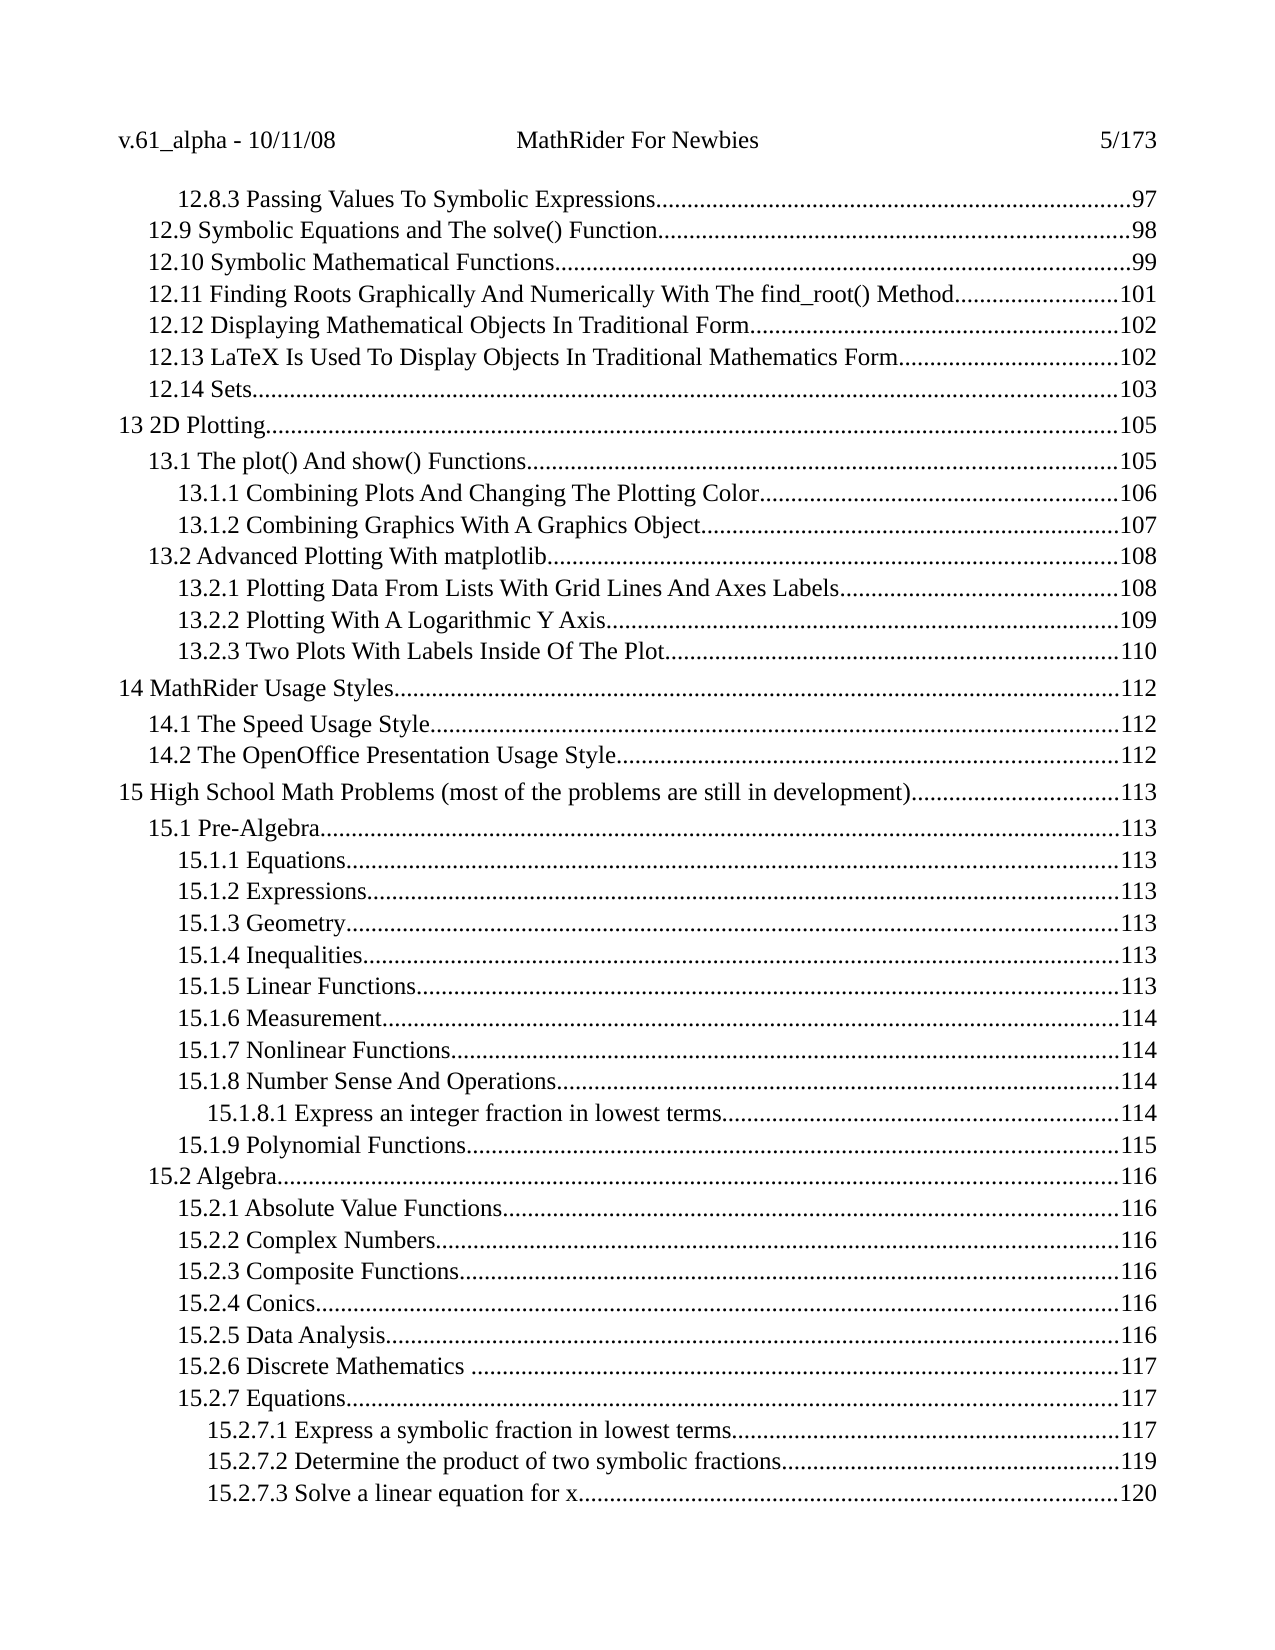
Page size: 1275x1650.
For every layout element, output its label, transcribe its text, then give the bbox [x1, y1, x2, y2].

text 12.13 LaTeX Is Used To Display Objects In Traditional Mathematics Form 102 [148, 342, 1157, 371]
text 12.9 Symbolic Equations and The solve() Function 98 [148, 216, 1157, 244]
text 15.1.6 Measurement 114 [177, 1003, 1157, 1032]
text 12.10 Symbolic Mathematical Functions 99 [148, 247, 1157, 276]
text 15.2.4 Conics 116 [177, 1288, 1157, 1317]
text 15.2.7.2 Determine the product of two symbolic fractions 119 [207, 1446, 1157, 1475]
text 15 High School Math Problems (most of the problems are still in development) 113 [118, 777, 1157, 806]
text 13.2.1 Plotting Data From Lists With Grid Lines And Axes Labels 108 [177, 573, 1157, 602]
text 15.2.7 Equations 117 [177, 1383, 1157, 1412]
text 15.2.3 Composite Functions 116 [177, 1256, 1157, 1285]
text 12.11 Finding Roots Graphically And Numerically With The find_root() Method 101 [148, 279, 1157, 308]
text 15.1.1 Equations 113 [177, 845, 1157, 873]
text 12.14 Sets 103 [148, 374, 1157, 403]
text 15.2.5 Data Analysis 116 [177, 1320, 1157, 1348]
text 13 2D Plotting 105 [118, 410, 1157, 439]
text 15.1 Pre-Algebra 113 [148, 813, 1157, 842]
text 13.2 Advanced Plotting With matplotlib 108 [148, 541, 1157, 570]
text 15.2.7.1 Express a symbolic fraction in lowest terms 117 [207, 1415, 1157, 1443]
text 15.2 Algebra 116 [148, 1161, 1157, 1190]
text 15.2.6 Discrete Mathematics 117 [177, 1351, 1157, 1380]
text 13.2.2 Plotting With A Logarithmic Y Axis 109 [177, 605, 1157, 633]
text 13.1.1 Combining Plots And Changing The Plotting Color 106 [177, 478, 1157, 507]
text 15.1.8 Number Sense And Operations 114 [177, 1066, 1157, 1095]
text 13.1 The plot() And show() Functions 105 [148, 446, 1157, 475]
text 15.1.5 Linear Functions 113 [177, 971, 1157, 1000]
text 15.1.3 Geometry 113 [177, 908, 1157, 937]
text 15.1.7 Nonlinear Functions 114 [177, 1035, 1157, 1063]
text 14.1 The Speed Usage Style 112 [148, 709, 1157, 738]
text 15.1.4 Inequalities 113 [177, 940, 1157, 968]
text 14 MathRider Usage Styles 112 [118, 673, 1157, 701]
text 15.1.2 Expressions 113 [177, 876, 1157, 905]
text 15.2.2 Complex Numbers 116 [177, 1225, 1157, 1253]
text 15.2.7.3 Solve a linear equation for x 120 [207, 1478, 1157, 1507]
text 15.1.8.1 Express an integer fraction in lowest terms 114 [207, 1098, 1157, 1127]
text 15.1.9 Polynomial Functions 115 [177, 1130, 1157, 1158]
text 12.12 Displaying Mathematical Objects In Traditional Form 102 [148, 311, 1157, 339]
text 13.1.2 Combining Graphics With A Graphics Object 107 [177, 510, 1157, 538]
text 13.2.3 Two Plots With Labels Inside Of The Plot 110 [177, 636, 1157, 665]
text 15.2.1 Absolute Value Functions 116 [177, 1193, 1157, 1222]
text 12.8.3 Passing Values To Symbolic Expressions 97 [177, 184, 1157, 213]
text 14.2 The OpenOffice Presentation Usage Style 112 [148, 741, 1157, 769]
